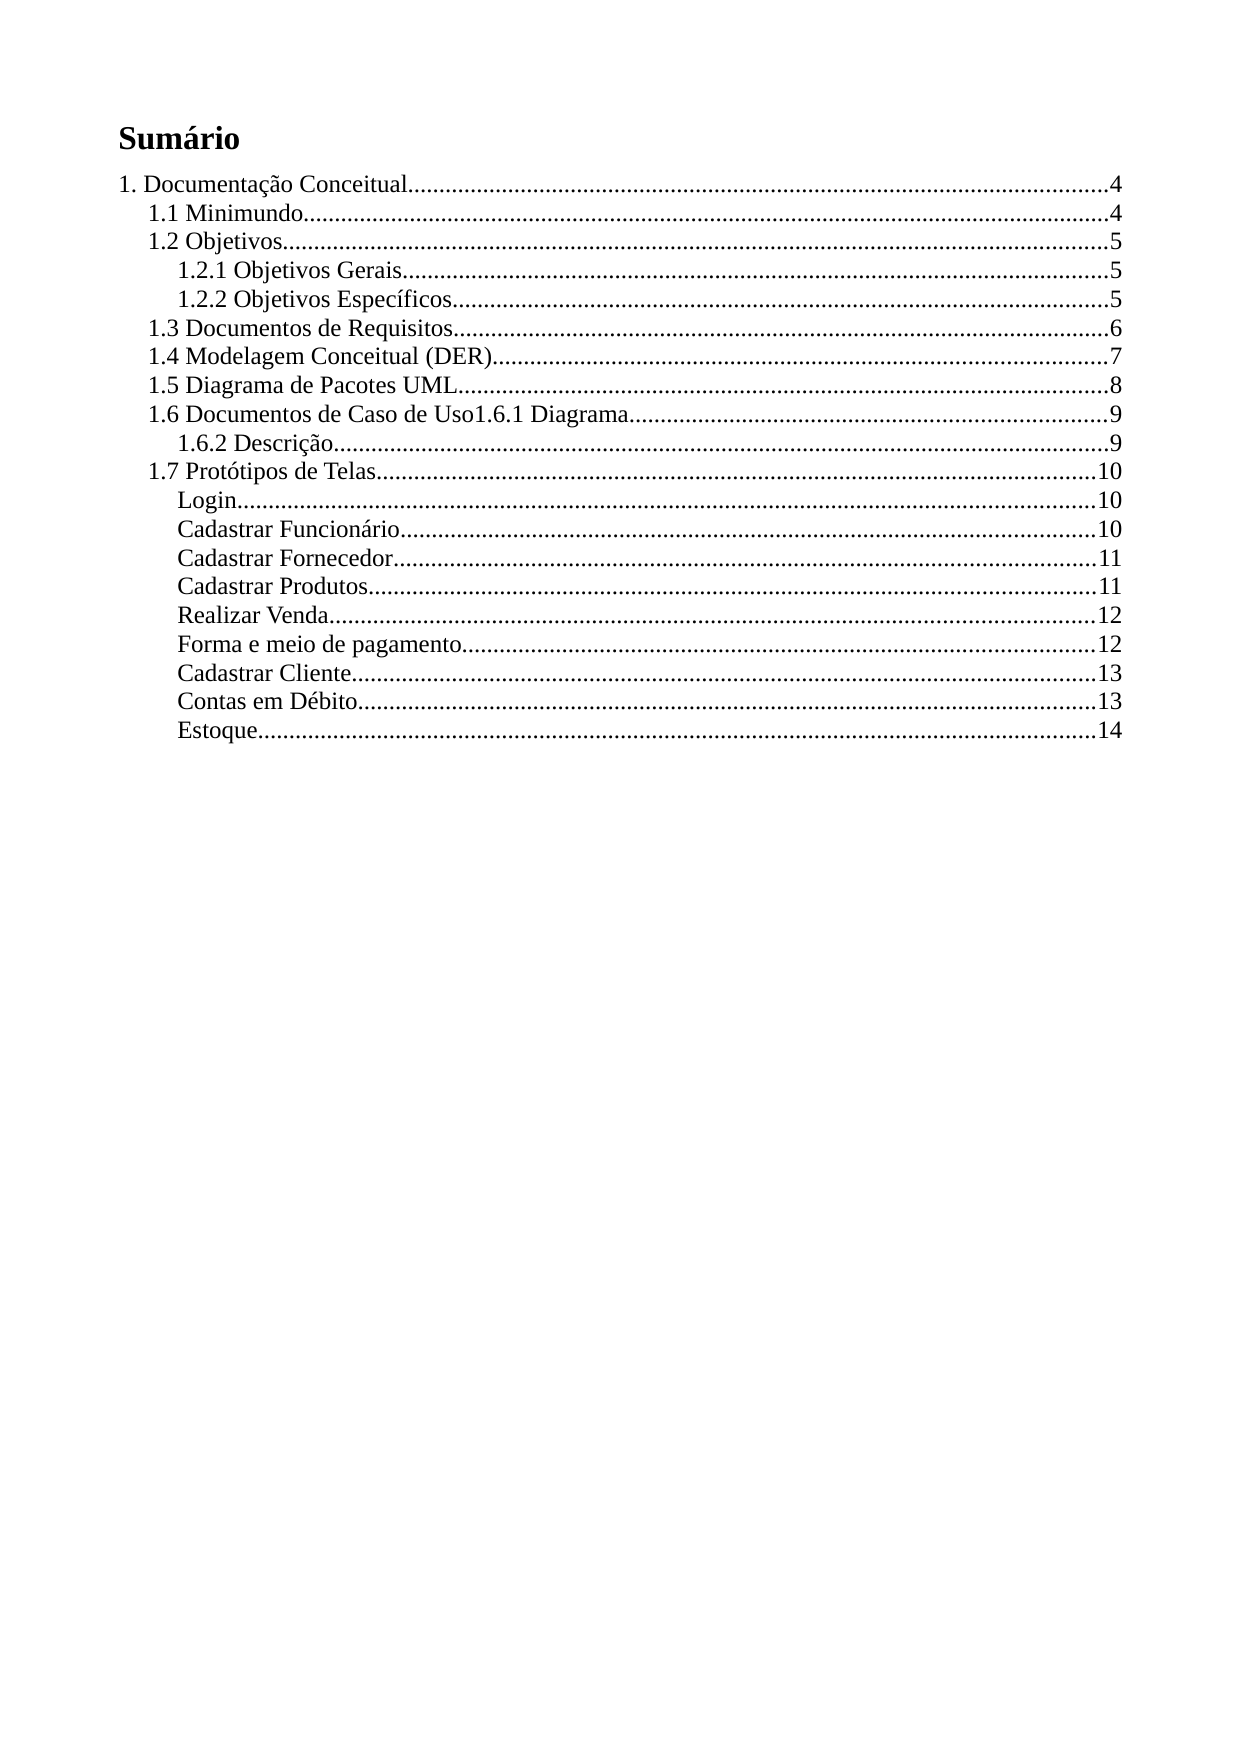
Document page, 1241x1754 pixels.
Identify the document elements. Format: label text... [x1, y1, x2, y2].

text Contas em Débito 13 [177, 686, 1122, 715]
subtitle Sumário [118, 118, 1122, 156]
text 1.4 Modelagem Conceitual (DER) 7 [148, 341, 1122, 370]
text 1.6.2 Descrição 9 [177, 428, 1122, 456]
text 1.2.2 Objetivos Específicos 5 [177, 284, 1122, 313]
text 1.2 Objetivos 5 [148, 226, 1122, 255]
text Login 10 [177, 485, 1122, 514]
text 1. Documentação Conceitual 4 [118, 169, 1122, 198]
text 1.6 Documentos de Caso de Uso1.6.1 Diagrama 9 [148, 399, 1122, 428]
text Estoque 14 [177, 715, 1122, 744]
text Cadastrar Funcionário 10 [177, 514, 1122, 543]
text Cadastrar Produtos 11 [177, 571, 1122, 600]
text 1.2.1 Objetivos Gerais 5 [177, 255, 1122, 284]
text 1.3 Documentos de Requisitos 6 [148, 313, 1122, 341]
text 1.1 Minimundo 4 [148, 198, 1122, 226]
text Cadastrar Cliente 13 [177, 658, 1122, 686]
text 1.7 Protótipos de Telas 10 [148, 456, 1122, 485]
text Forma e meio de pagamento 12 [177, 629, 1122, 658]
text Realizar Venda 12 [177, 600, 1122, 629]
text Cadastrar Fornecedor 11 [177, 543, 1122, 571]
text 1.5 Diagrama de Pacotes UML 8 [148, 370, 1122, 399]
